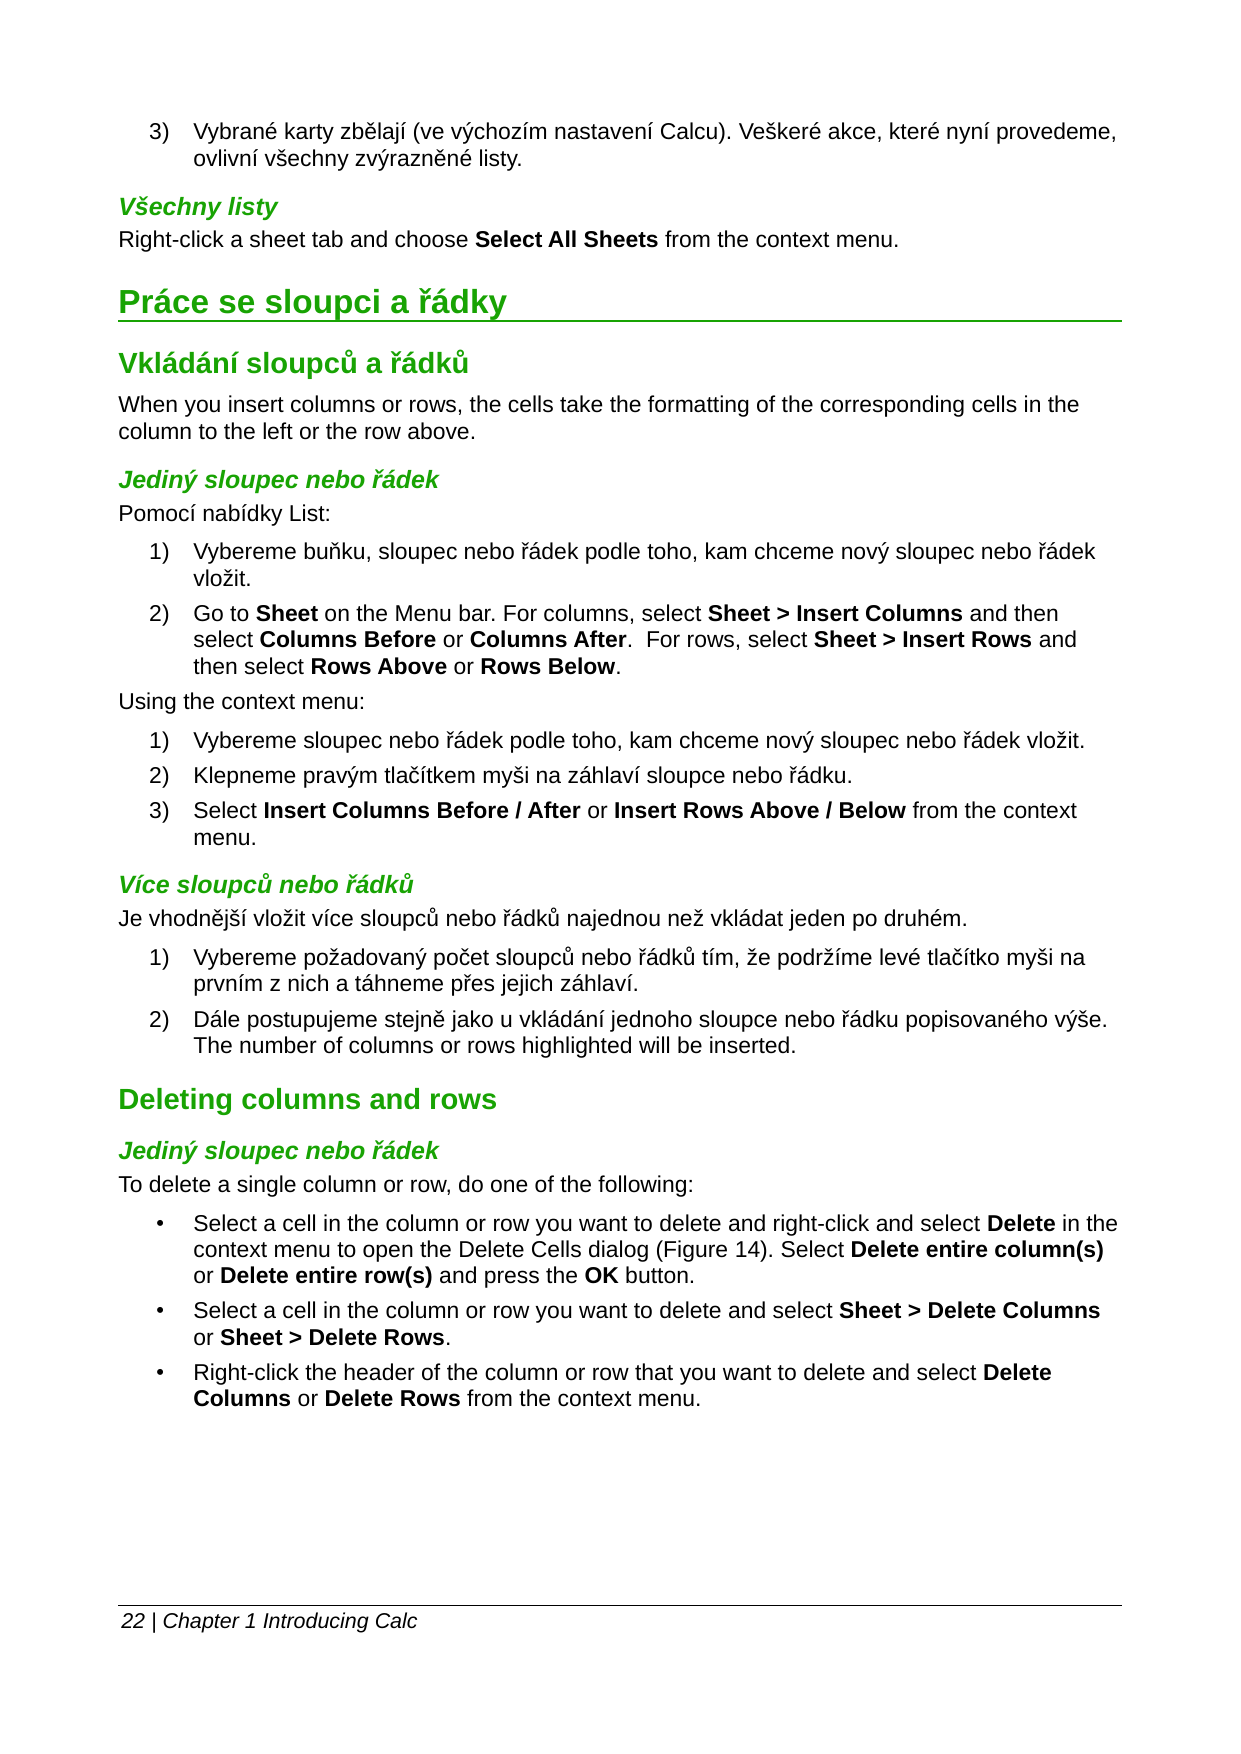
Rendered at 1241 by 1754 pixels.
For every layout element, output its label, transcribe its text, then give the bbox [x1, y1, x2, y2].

subtitle Jediný sloupec nebo řádek [118, 465, 1122, 493]
list Select a cell in the column or row you want to delete and select Sheet > Delete Columns or Sheet > Delete Rows. [156, 1297, 1122, 1350]
list Vybereme požadovaný počet sloupců nebo řádků tím, že podržíme levé tlačítko myši na prvním z nich a táhneme přes jejich záhlaví. [169, 944, 1122, 997]
text When you insert columns or rows, the cells take the formatting of the corresponding cells in the column to the left or the row above. [118, 391, 1122, 444]
list Je vhodnější vložit více sloupců nebo řádků najednou než vkládat jeden po druhém. [118, 905, 1122, 931]
list Go to Sheet on the Menu bar. For columns, select Sheet > Insert Columns and then select Columns Before or Columns After. For rows, select Sheet > Insert Rows and then select Rows Above or Rows Below. [169, 600, 1122, 679]
subtitle Více sloupců nebo řádků [118, 870, 1122, 899]
list Select Insert Columns Before / After or Insert Rows Above / Below from the context menu. [169, 797, 1122, 850]
list Vybrané karty zbělají (ve výchozím nastavení Calcu). Veškeré akce, které nyní provedeme, ovlivní všechny zvýrazněné listy. [169, 118, 1122, 171]
subtitle Vkládání sloupců a řádků [118, 346, 1122, 380]
list Dále postupujeme stejně jako u vkládání jednoho sloupce nebo řádku popisovaného výše. The number of columns or rows highlighted will be inserted. [169, 1006, 1122, 1058]
text Right-click a sheet tab and choose Select All Sheets from the context menu. [118, 226, 1122, 252]
list To delete a single column or row, do one of the following: [118, 1171, 1122, 1197]
subtitle Jediný sloupec nebo řádek [118, 1136, 1122, 1165]
list Right-click the header of the column or row that you want to delete and select Delete Columns or Delete Rows from the context menu. [156, 1359, 1122, 1412]
list Using the context menu: [118, 688, 1122, 714]
list Select a cell in the column or row you want to delete and right-click and select Delete in the context menu to open the Delete Cells dialog (Figure 14). Select Delete entire column(s) or Delete entire row(s) and press the OK button. [156, 1209, 1122, 1289]
list Klepneme pravým tlačítkem myši na záhlaví sloupce nebo řádku. [169, 762, 1122, 788]
subtitle Práce se sloupci a řádky [118, 282, 1122, 320]
subtitle Všechny listy [118, 191, 1122, 220]
list Vybereme buňku, sloupec nebo řádek podle toho, kam chceme nový sloupec nebo řádek vložit. [169, 538, 1122, 591]
list Vybereme sloupec nebo řádek podle toho, kam chceme nový sloupec nebo řádek vložit. [169, 727, 1122, 753]
list Pomocí nabídky List: [118, 499, 1122, 526]
subtitle Deleting columns and rows [118, 1082, 1122, 1115]
